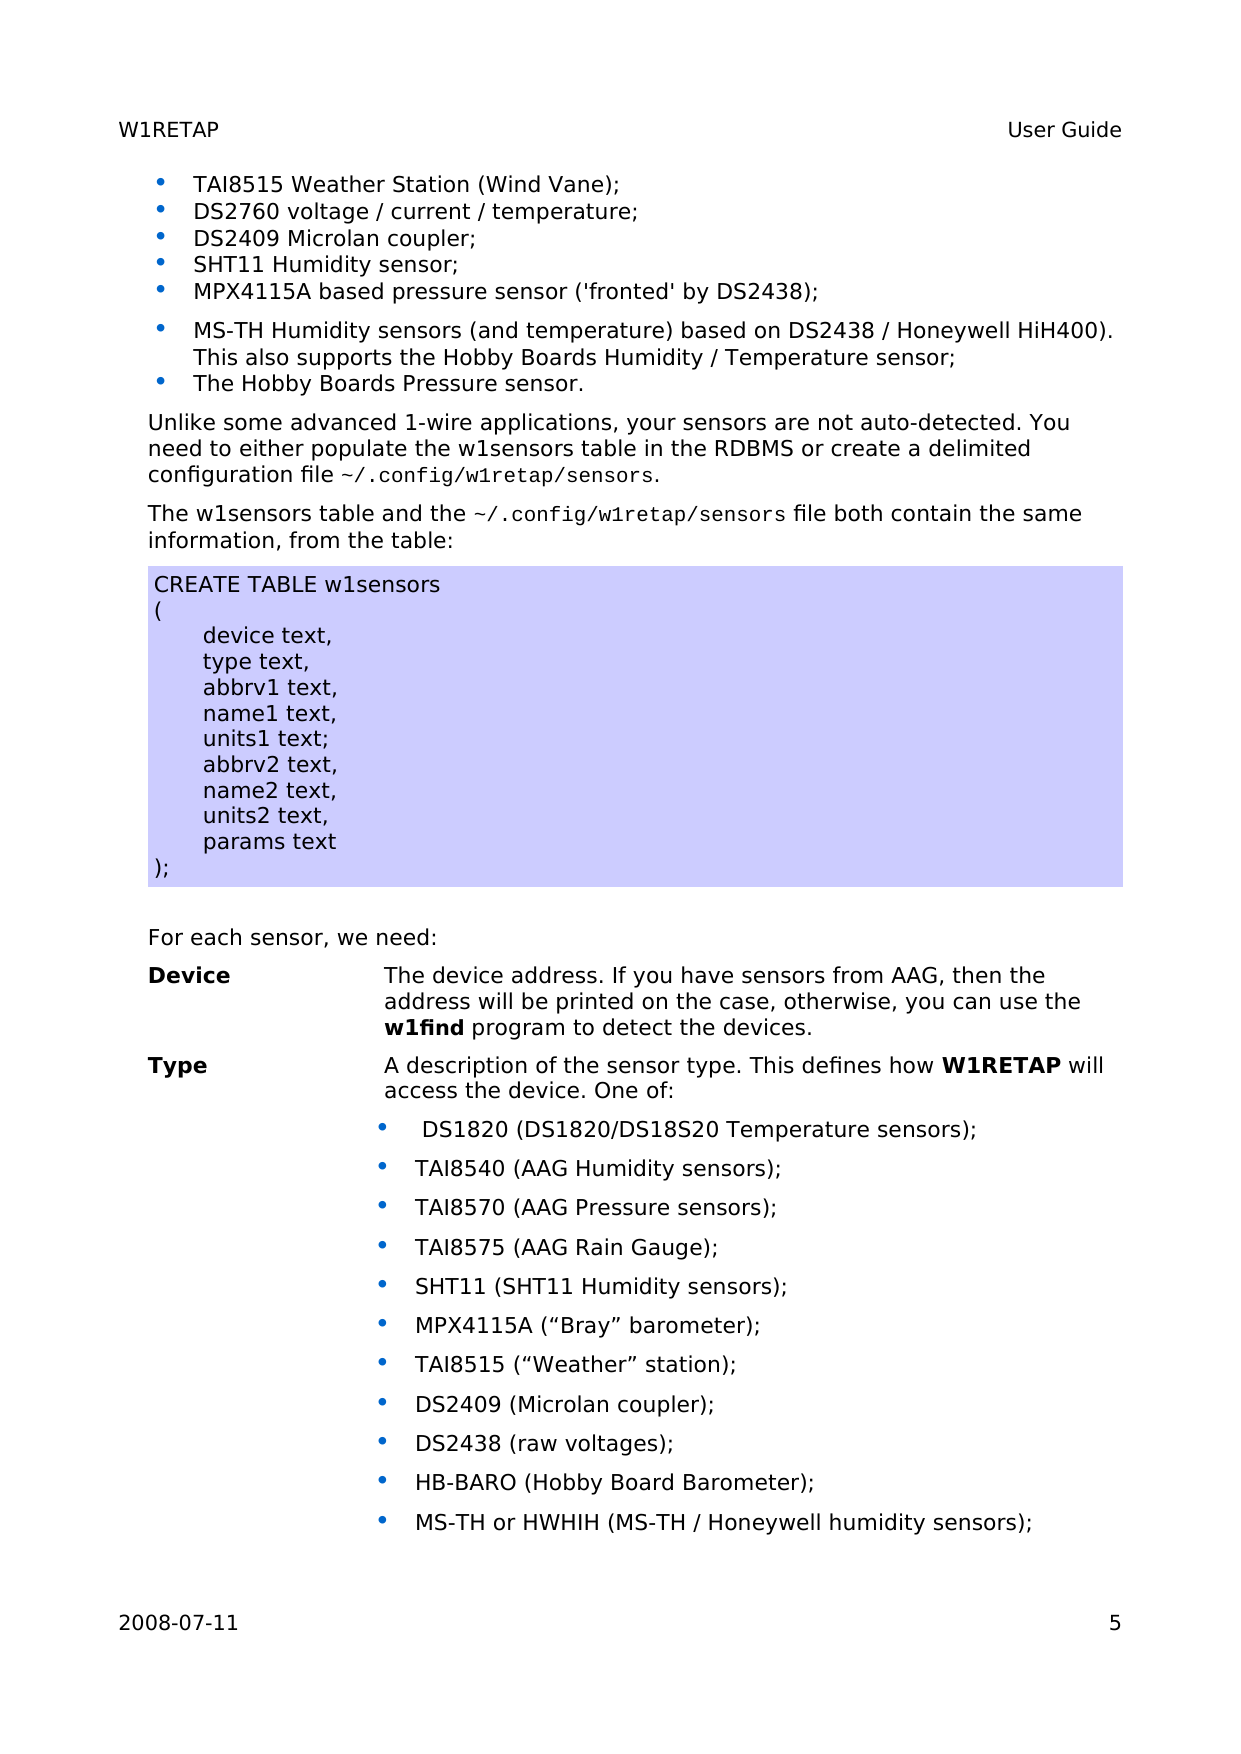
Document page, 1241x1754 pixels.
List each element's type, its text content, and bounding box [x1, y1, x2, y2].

list DS2438 (raw voltages); [377, 1431, 1122, 1458]
list SHT11 Humidity sensor; [156, 252, 1122, 279]
list TAI8575 (AAG Rain Gauge); [377, 1234, 1122, 1261]
text For each sensor, we need: [148, 925, 1122, 951]
text ); [149, 849, 1122, 886]
list DS2409 (Microlan coupler); [377, 1392, 1122, 1418]
list TAI8515 Weather Station (Wind Vane); [156, 172, 1122, 199]
list DS2760 voltage / current / temperature; [156, 199, 1122, 225]
list DS1820 (DS1820/DS18S20 Temperature sensors); [377, 1117, 1122, 1143]
list MPX4115A (“Bray” barometer); [377, 1313, 1122, 1340]
list SHT11 (SHT11 Humidity sensors); [377, 1274, 1122, 1301]
list TAI8515 (“Weather” station); [377, 1352, 1122, 1379]
text The w1sensors table and the ~/.config/w1retap/sensors file both contain the same information, from the table: [148, 501, 1122, 553]
list HB-BARO (Hobby Board Barometer); [377, 1470, 1122, 1497]
list Type A description of the sensor type. This defines how W1RETAP will access the device. One of: [148, 1053, 1122, 1104]
list MS-TH Humidity sensors (and temperature) based on DS2438 / Honeywell HiH400). This also supports the Hobby Boards Humidity / Temperature sensor; [156, 318, 1122, 371]
list TAI8540 (AAG Humidity sensors); [377, 1156, 1122, 1183]
list Device The device address. If you have sensors from AAG, then the address will be printed on the case, otherwise, you can use the w1find program to detect the devices. [148, 963, 1122, 1040]
list MPX4115A based pressure sensor ('fronted' by DS2438); [156, 279, 1122, 306]
list MS-TH or HWHIH (MS-TH / Honeywell humidity sensors); [377, 1509, 1122, 1536]
text units1 text; abbrv2 text, name2 text, units2 text, params text [149, 720, 1122, 849]
text Unlike some advanced 1-wire applications, your sensors are not auto-detected. You need to either populate the w1sensors table in the RDBMS or create a delimited configuration file ~/.config/w1retap/sensors. [148, 410, 1122, 488]
list TAI8570 (AAG Pressure sensors); [377, 1195, 1122, 1222]
text CREATE TABLE w1sensors ( device text, type text, abbrv1 text, name1 text, [149, 567, 1122, 720]
list The Hobby Boards Pressure sensor. [156, 371, 1122, 397]
list DS2409 Microlan coupler; [156, 225, 1122, 252]
